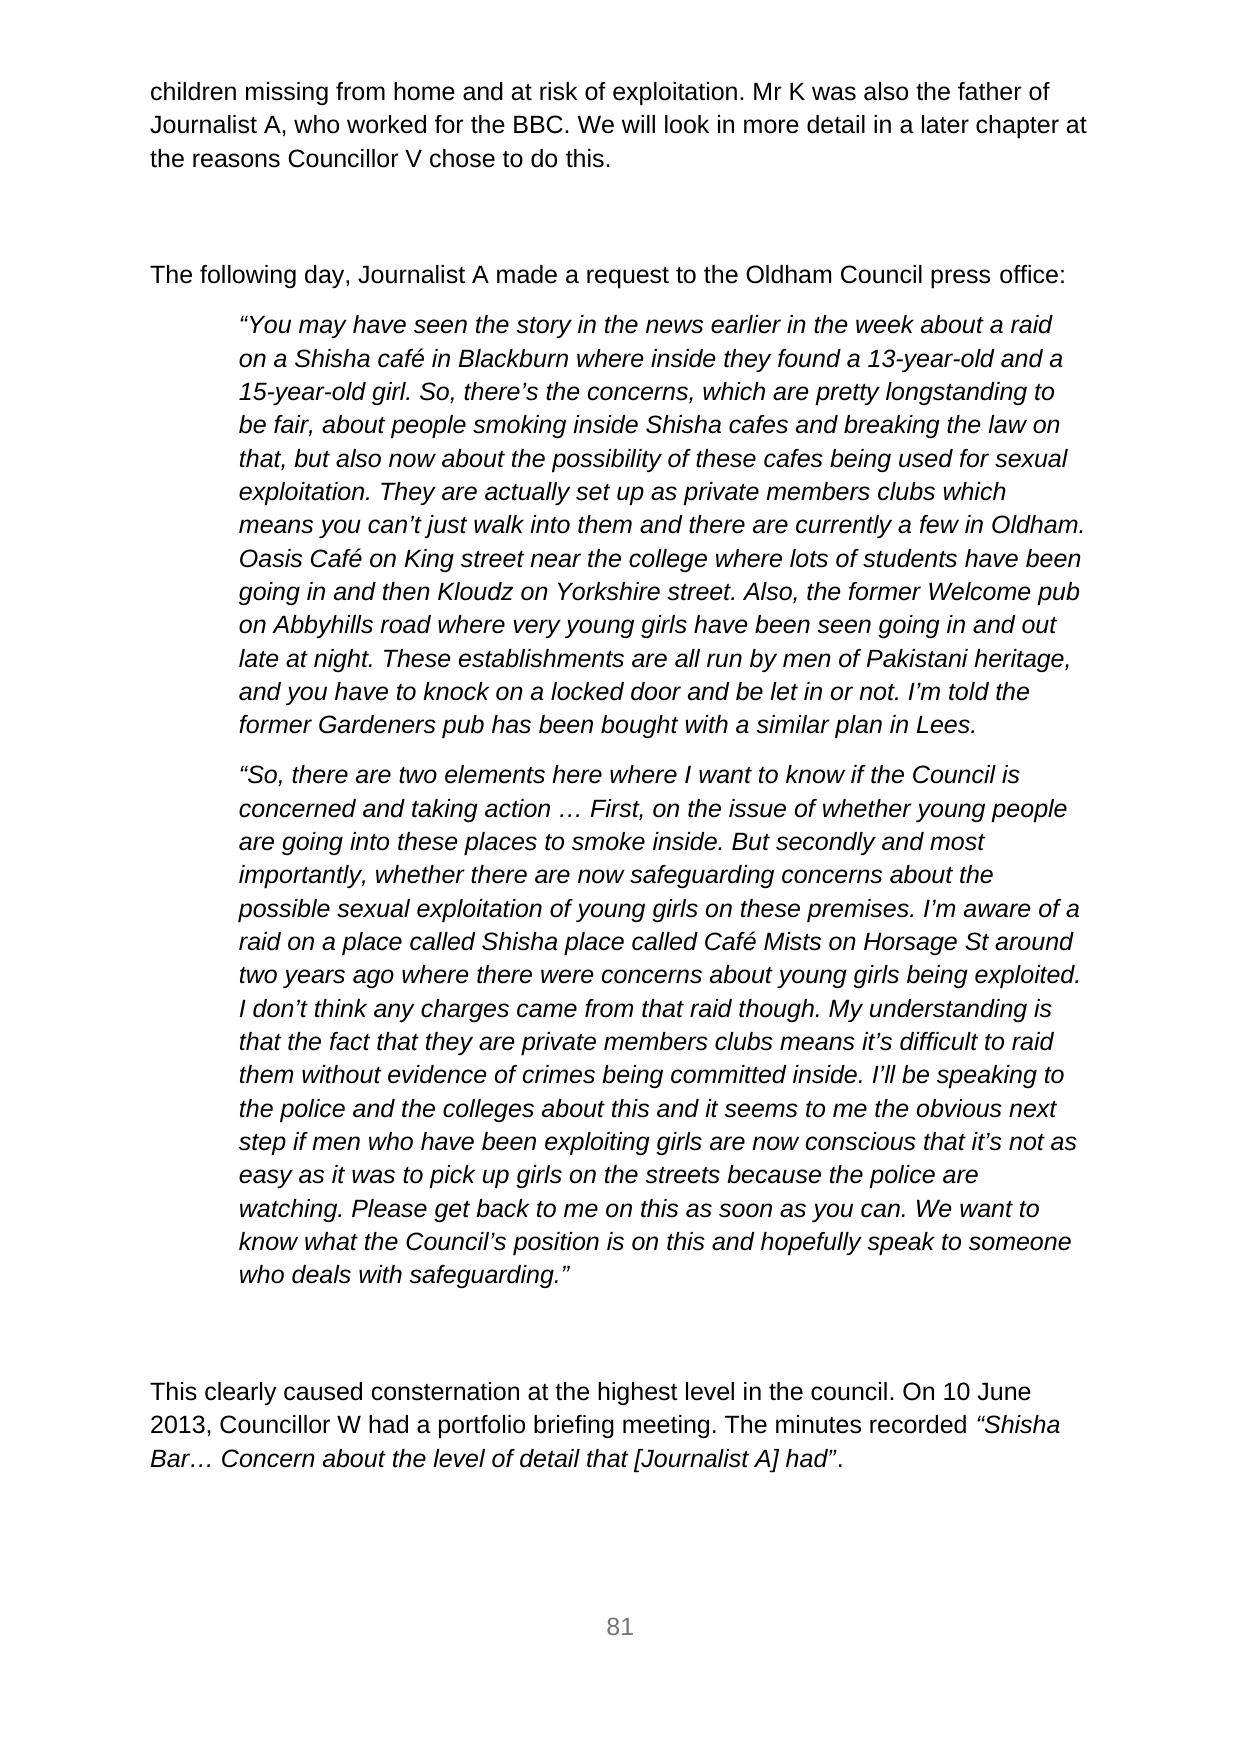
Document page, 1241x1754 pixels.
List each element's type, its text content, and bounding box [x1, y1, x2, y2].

text “You may have seen the story in the news earlier in the week about a raid on a Shisha café in Blackburn where inside they found a 13-year-old and a 15-year-old girl. So, there’s the concerns, which are pretty longstanding to be fair, about people smoking inside Shisha cafes and breaking the law on that, but also now about the possibility of these cafes being used for sexual exploitation. They are actually set up as private members clubs which means you can’t just walk into them and there are currently a few in Oldham. Oasis Café on King street near the college where lots of students have been going in and then Kloudz on Yorkshire street. Also, the former Welcome pub on Abbyhills road where very young girls have been seen going in and out late at night. These establishments are all run by men of Pakistani heritage, and you have to knock on a locked door and be let in or not. I’m told the former Gardeners pub has been bought with a similar plan in Lees. [239, 307, 1090, 741]
text The following day, Journalist A made a request to the Oldham Council press office: [150, 257, 1090, 291]
text children missing from home and at risk of exploitation. Mr K was also the father of Journalist A, who worked for the BBC. We will look in more detail in a later chapter at the reasons Councillor V chose to do this. [150, 74, 1090, 174]
text This clearly caused consternation at the highest level in the council. On 10 June 2013, Councillor W had a portfolio briefing meeting. The minutes recorded “Shisha Bar… Concern about the level of detail that [Journalist A] had”. [150, 1374, 1090, 1474]
text “So, there are two elements here where I want to know if the Council is concerned and taking action … First, on the issue of whether young people are going into these places to smoke inside. But secondly and most importantly, whether there are now safeguarding concerns about the possible sexual exploitation of young girls on these premises. I’m aware of a raid on a place called Shisha place called Café Mists on Horsage St around two years ago where there were concerns about young girls being exploited. I don’t think any charges came from that raid though. My understanding is that the fact that they are private members clubs means it’s difficult to raid them without evidence of crimes being committed inside. I’ll be speaking to the police and the colleges about this and it seems to me the obvious next step if men who have been exploiting girls are now conscious that it’s not as easy as it was to pick up girls on the streets because the police are watching. Please get back to me on this as soon as you can. We want to know what the Council’s position is on this and hopefully speak to someone who deals with safeguarding.” [239, 757, 1090, 1291]
